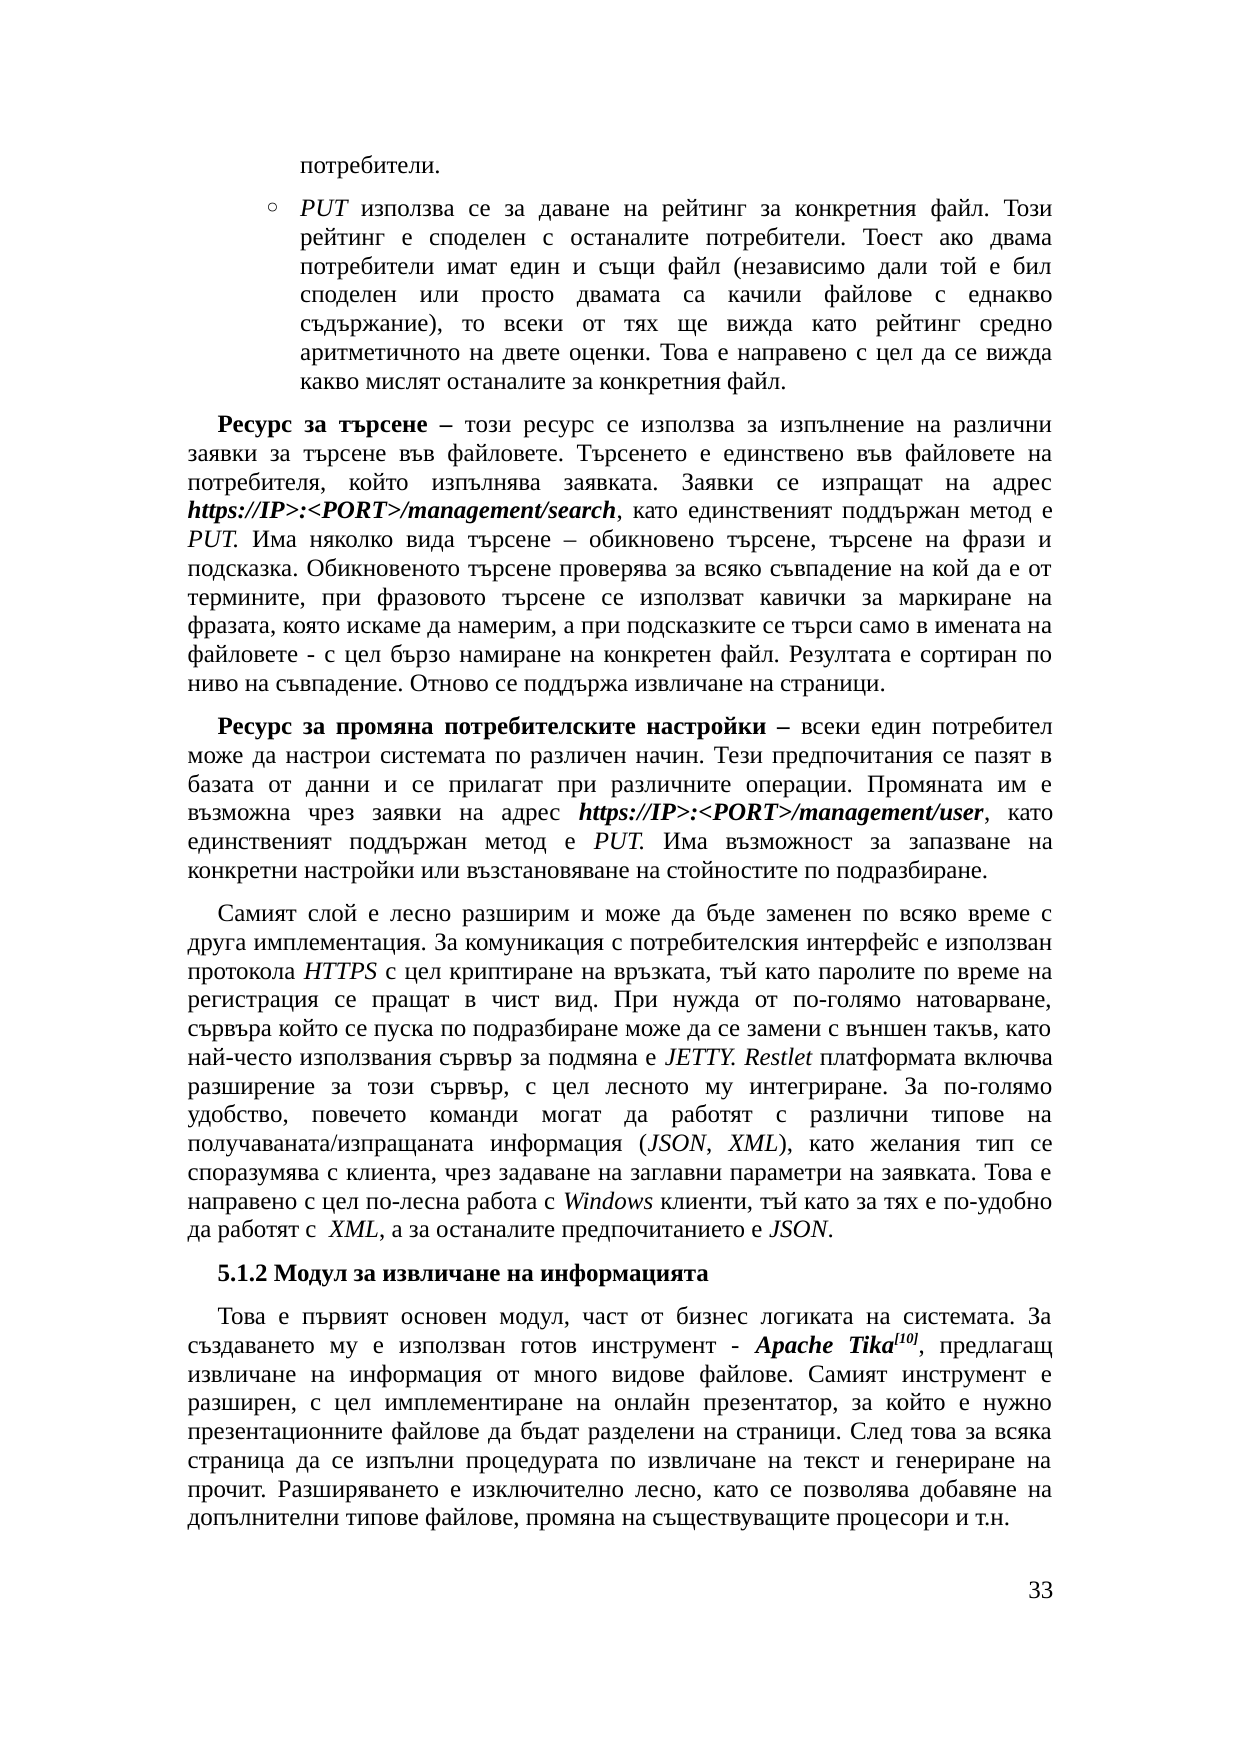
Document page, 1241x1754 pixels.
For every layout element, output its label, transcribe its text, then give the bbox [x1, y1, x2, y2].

list потребители. [262, 150, 1053, 179]
text Ресурс за търсене – този ресурс се използва за изпълнение на различни заявки за търсене във файловете. Търсенето е единствено във файловете на потребителя, който изпълнява заявката. Заявки се изпращат на адрес https://IP>:<PORT>/management/search, като единственият поддържан метод е PUT. Има няколко вида търсене – обикновено търсене, търсене на фрази и подсказка. Обикновеното търсене проверява за всяко съвпадение на кой да е от термините, при фразовото търсене се използват кавички за маркиране на фразата, която искаме да намерим, а при подсказките се търси само в имената на файловете - с цел бързо намиране на конкретен файл. Резултата е сортиран по ниво на съвпадение. Отново се поддържа извличане на страници. [187, 409, 1053, 697]
text Самият слой е лесно разширим и може да бъде заменен по всяко време с друга имплементация. За комуникация с потребителския интерфейс е използван протокола HTTPS с цел криптиране на връзката, тъй като паролите по време на регистрация се пращат в чист вид. При нужда от по-голямо натоварване, сървъра който се пуска по подразбиране може да се замени с външен такъв, като най-често използвания сървър за подмяна е JETTY. Restlet платформата включва разширение за този сървър, с цел лесното му интегриране. За по-голямо удобство, повечето команди могат да работят с различни типове на получаваната/изпращаната информация (JSON, XML), като желания тип се споразумява с клиента, чрез задаване на заглавни параметри на заявката. Това е направено с цел по-лесна работа с Windows клиенти, тъй като за тях е по-удобно да работят с XML, а за останалите предпочитанието е JSON. [187, 898, 1053, 1243]
text Ресурс за промяна потребителските настройки – всеки един потребител може да настрои системата по различен начин. Тези предпочитания се пазят в базата от данни и се прилагат при различните операции. Промяната им е възможна чрез заявки на адрес https://IP>:<PORT>/management/user, като единственият поддържан метод е PUT. Има възможност за запазване на конкретни настройки или възстановяване на стойностите по подразбиране. [187, 711, 1053, 884]
list PUT използва се за даване на рейтинг за конкретния файл. Този рейтинг е споделен с останалите потребители. Тоест ако двама потребители имат един и същи файл (независимо дали той е бил споделен или просто двамата са качили файлове с еднакво съдържание), то всеки от тях ще вижда като рейтинг средно аритметичното на двете оценки. Това е направено с цел да се вижда какво мислят останалите за конкретния файл. [262, 193, 1053, 394]
text Това е първият основен модул, част от бизнес логиката на системата. За създаването му е използван готов инструмент - Apache Tika[10], предлагащ извличане на информация от много видове файлове. Самият инструмент е разширен, с цел имплементиране на онлайн презентатор, за който е нужно презентационните файлове да бъдат разделени на страници. След това за всяка страница да се изпълни процедурата по извличане на текст и генериране на прочит. Разширяването е изключително лесно, като се позволява добавяне на допълнителни типове файлове, промяна на съществуващите процесори и т.н. [187, 1301, 1053, 1531]
text 5.1.2 Модул за извличане на информацията [187, 1258, 1053, 1287]
